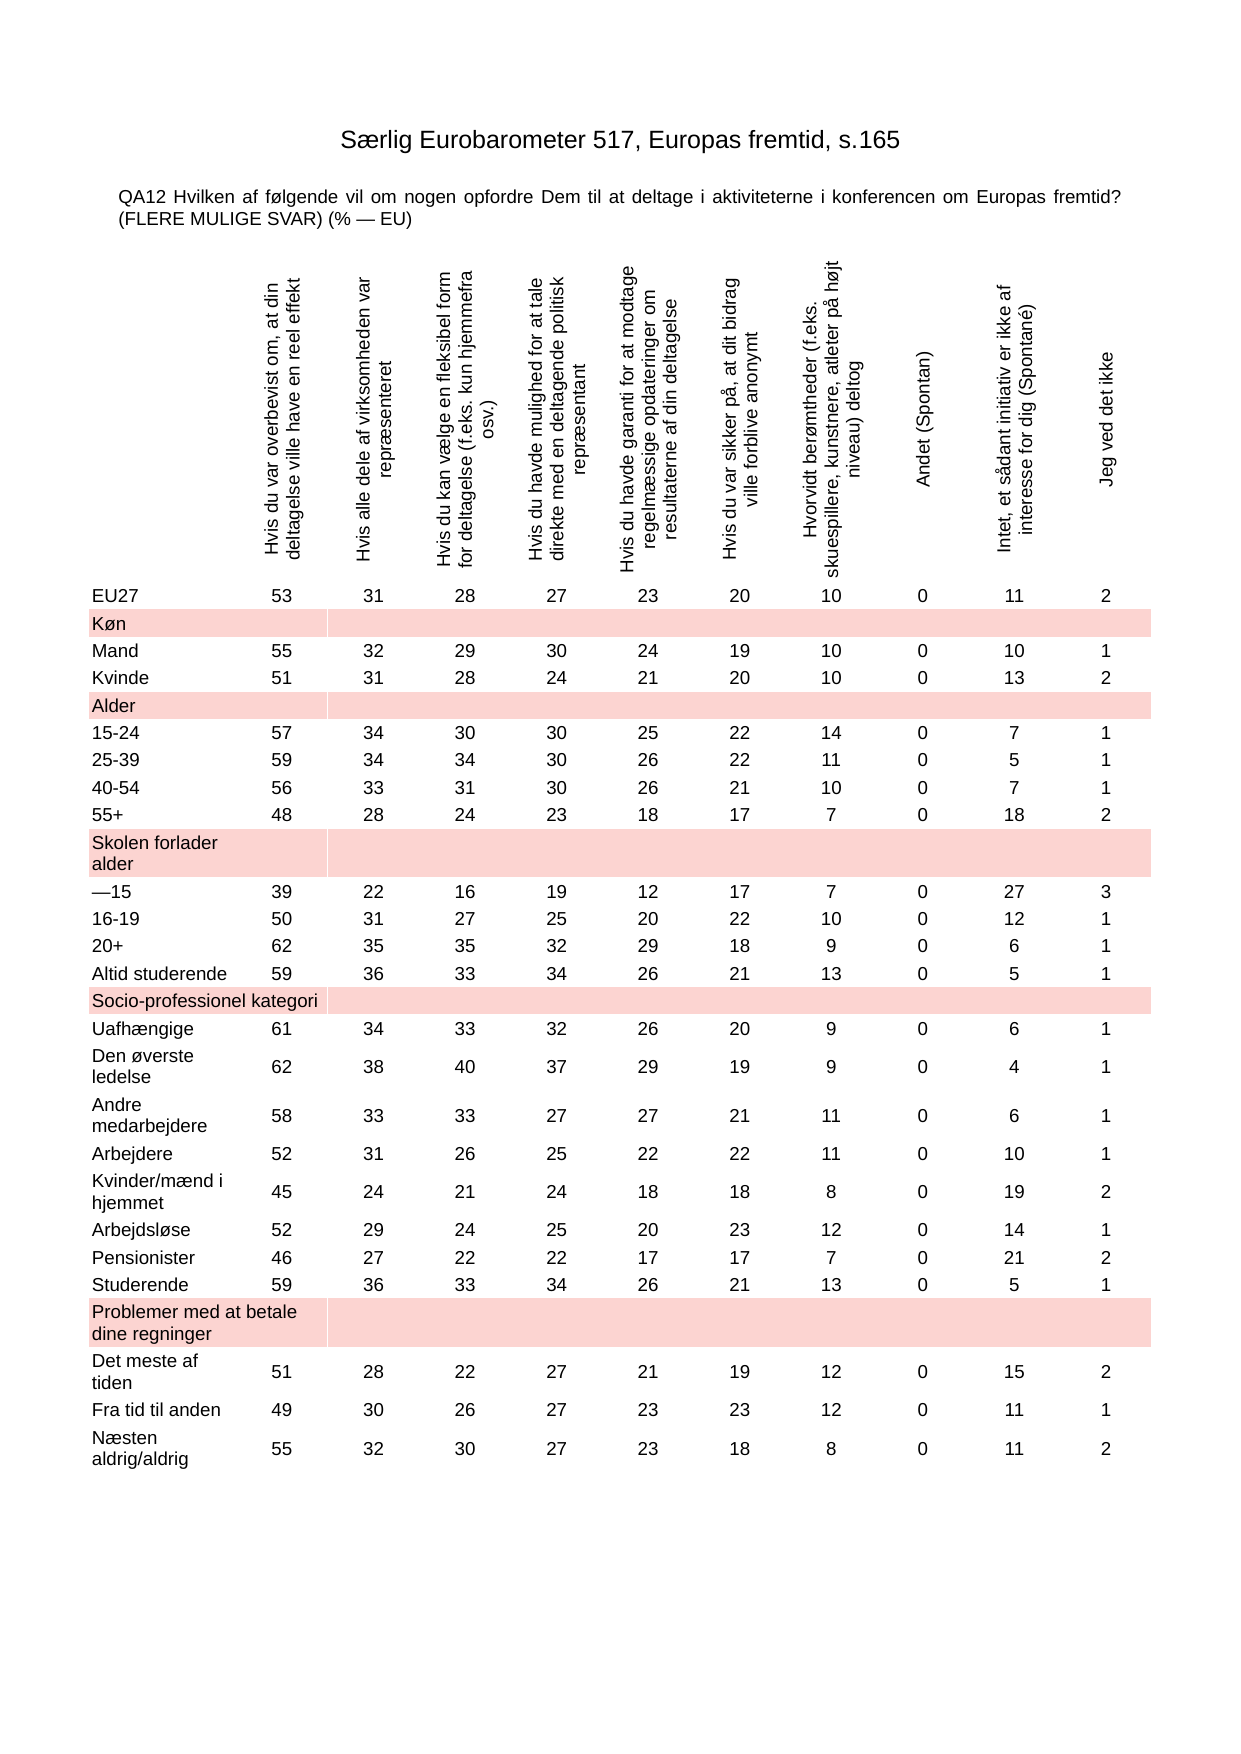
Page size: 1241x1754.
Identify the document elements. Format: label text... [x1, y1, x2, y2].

table_cell Pensionister [89, 1244, 236, 1271]
table_cell [328, 1298, 419, 1347]
table_cell 21 [602, 664, 694, 692]
table_cell 52 [236, 1140, 327, 1167]
table_cell 22 [511, 1244, 602, 1271]
table_cell 34 [511, 960, 602, 987]
table_cell 7 [785, 1244, 877, 1271]
table_header Andet (Spontan) [877, 257, 968, 582]
table_cell 19 [511, 878, 602, 905]
table_cell 53 [236, 582, 327, 609]
table_cell 20 [694, 664, 785, 692]
table_cell 51 [236, 1347, 327, 1396]
table_cell [511, 829, 602, 877]
table_cell 26 [602, 1015, 694, 1042]
table_cell 37 [511, 1042, 602, 1091]
table_cell 40 [419, 1042, 511, 1091]
table_cell 17 [694, 1244, 785, 1271]
table_cell 10 [968, 637, 1060, 664]
table_cell 27 [328, 1244, 419, 1271]
table_cell 27 [511, 1091, 602, 1140]
table_cell 12 [785, 1216, 877, 1243]
table_cell 18 [694, 1167, 785, 1216]
table_cell [1060, 1298, 1151, 1347]
table_cell 25 [511, 905, 602, 932]
table_cell 0 [877, 637, 968, 664]
table_cell 1 [1060, 1140, 1151, 1167]
table_cell 22 [419, 1244, 511, 1271]
table_cell 22 [328, 878, 419, 905]
table_cell 2 [1060, 1347, 1151, 1396]
table_cell 2 [1060, 1244, 1151, 1271]
table_cell 12 [968, 905, 1060, 932]
table_cell 26 [419, 1396, 511, 1424]
table_cell 62 [236, 1042, 327, 1091]
table_cell 0 [877, 719, 968, 746]
table_header Jeg ved det ikke [1060, 257, 1151, 582]
table_cell 17 [694, 878, 785, 905]
table_cell [511, 987, 602, 1014]
table_cell 28 [419, 664, 511, 692]
table_cell 33 [328, 1091, 419, 1140]
table_cell 32 [328, 1424, 419, 1473]
table_cell 2 [1060, 1424, 1151, 1473]
table_cell [236, 692, 327, 719]
table_cell 38 [328, 1042, 419, 1091]
table_cell 29 [328, 1216, 419, 1243]
table_cell 9 [785, 1015, 877, 1042]
table_cell 21 [694, 1091, 785, 1140]
table_header Hvis du var overbevist om, at din deltagelse ville have en reel effekt [236, 257, 327, 582]
table_cell Studerende [89, 1271, 236, 1298]
table_cell 0 [877, 664, 968, 692]
table_cell 32 [511, 932, 602, 960]
table_cell 10 [968, 1140, 1060, 1167]
table_cell 56 [236, 774, 327, 801]
table_cell [511, 609, 602, 637]
table_cell 11 [785, 746, 877, 774]
table_cell 24 [511, 1167, 602, 1216]
table_cell 15-24 [89, 719, 236, 746]
table_cell 11 [968, 582, 1060, 609]
table_cell 12 [785, 1396, 877, 1424]
table_cell 33 [419, 1271, 511, 1298]
table_cell 30 [328, 1396, 419, 1424]
table_cell [602, 1298, 694, 1347]
table_cell 48 [236, 801, 327, 828]
table_cell 10 [785, 774, 877, 801]
table_header Hvorvidt berømtheder (f.eks. skuespillere, kunstnere, atleter på højt niveau) deltog [785, 257, 877, 582]
table_cell 18 [602, 801, 694, 828]
table_cell 31 [328, 1140, 419, 1167]
table_cell [785, 692, 877, 719]
table_cell 31 [328, 582, 419, 609]
table_cell 21 [694, 1271, 785, 1298]
table_cell 21 [968, 1244, 1060, 1271]
table_cell 9 [785, 1042, 877, 1091]
table_cell 52 [236, 1216, 327, 1243]
table_cell 10 [785, 637, 877, 664]
table_cell 30 [419, 1424, 511, 1473]
table_cell 1 [1060, 1396, 1151, 1424]
table_cell 32 [511, 1015, 602, 1042]
table_cell 12 [785, 1347, 877, 1396]
table_cell 23 [602, 1424, 694, 1473]
table_cell 61 [236, 1015, 327, 1042]
table_cell [419, 829, 511, 877]
table_cell 8 [785, 1167, 877, 1216]
table_cell 23 [602, 582, 694, 609]
table_cell 29 [602, 1042, 694, 1091]
table_cell [694, 1298, 785, 1347]
table_cell [968, 609, 1060, 637]
table_cell 0 [877, 1042, 968, 1091]
table_cell [1060, 987, 1151, 1014]
table_cell 16-19 [89, 905, 236, 932]
table_cell Kvinder/mænd i hjemmet [89, 1167, 236, 1216]
table_cell Næsten aldrig/aldrig [89, 1424, 236, 1473]
table_cell [236, 609, 327, 637]
table_cell [785, 1298, 877, 1347]
table_cell 59 [236, 960, 327, 987]
table_cell 30 [419, 719, 511, 746]
table_cell 20 [694, 582, 785, 609]
table_cell 6 [968, 1091, 1060, 1140]
table_cell 0 [877, 1271, 968, 1298]
table_header Intet, et sådant initiativ er ikke af interesse for dig (Spontané) [968, 257, 1060, 582]
table_cell 1 [1060, 1042, 1151, 1091]
table_cell 25 [511, 1140, 602, 1167]
table_cell 2 [1060, 582, 1151, 609]
table_cell 34 [328, 1015, 419, 1042]
table_cell [968, 692, 1060, 719]
table_cell 18 [968, 801, 1060, 828]
table_cell [785, 987, 877, 1014]
table_cell 28 [328, 1347, 419, 1396]
table_cell 23 [511, 801, 602, 828]
table_cell Fra tid til anden [89, 1396, 236, 1424]
table_cell 36 [328, 1271, 419, 1298]
table_cell [328, 987, 419, 1014]
table_cell 22 [694, 719, 785, 746]
table_cell 23 [694, 1216, 785, 1243]
table_cell 11 [968, 1396, 1060, 1424]
table_cell 0 [877, 1015, 968, 1042]
table_cell 21 [602, 1347, 694, 1396]
table_cell 22 [694, 1140, 785, 1167]
table_cell 13 [968, 664, 1060, 692]
table_cell Socio-professionel kategori [89, 987, 327, 1014]
table_cell 33 [328, 774, 419, 801]
table_cell 27 [968, 878, 1060, 905]
table_cell 21 [694, 960, 785, 987]
table_cell 34 [419, 746, 511, 774]
table_cell 23 [602, 1396, 694, 1424]
table_cell 28 [419, 582, 511, 609]
table_cell [877, 1298, 968, 1347]
table_cell 32 [328, 637, 419, 664]
table_cell 0 [877, 1396, 968, 1424]
table_cell [785, 609, 877, 637]
table_cell 19 [694, 1347, 785, 1396]
table_cell 26 [602, 746, 694, 774]
table_cell 1 [1060, 1216, 1151, 1243]
table_cell [602, 829, 694, 877]
table_cell 35 [328, 932, 419, 960]
table_cell 27 [511, 1396, 602, 1424]
table_cell 5 [968, 1271, 1060, 1298]
table_header [89, 257, 236, 582]
table_cell [968, 987, 1060, 1014]
table_cell —15 [89, 878, 236, 905]
table_cell 0 [877, 905, 968, 932]
table_cell 27 [511, 1424, 602, 1473]
table_cell 13 [785, 960, 877, 987]
table_cell 51 [236, 664, 327, 692]
table_cell 35 [419, 932, 511, 960]
table_cell 45 [236, 1167, 327, 1216]
table_cell 20+ [89, 932, 236, 960]
table_cell 4 [968, 1042, 1060, 1091]
table_cell Arbejdsløse [89, 1216, 236, 1243]
table_cell 34 [511, 1271, 602, 1298]
table_cell 59 [236, 1271, 327, 1298]
table_cell Den øverste ledelse [89, 1042, 236, 1091]
table_cell Problemer med at betale dine regninger [89, 1298, 327, 1347]
table_cell 24 [328, 1167, 419, 1216]
table_cell 25 [511, 1216, 602, 1243]
table_cell 2 [1060, 1167, 1151, 1216]
table_cell 39 [236, 878, 327, 905]
table_cell 10 [785, 582, 877, 609]
table_cell 20 [694, 1015, 785, 1042]
table_cell 24 [419, 1216, 511, 1243]
table_cell 6 [968, 932, 1060, 960]
table_cell [877, 609, 968, 637]
table_cell 9 [785, 932, 877, 960]
table_cell 11 [785, 1091, 877, 1140]
table_cell 26 [419, 1140, 511, 1167]
table_cell 30 [511, 637, 602, 664]
table_cell 1 [1060, 746, 1151, 774]
table_cell 10 [785, 664, 877, 692]
table_cell 55 [236, 637, 327, 664]
table_header Hvis du var sikker på, at dit bidrag ville forblive anonymt [694, 257, 785, 582]
table_cell 0 [877, 1347, 968, 1396]
table_cell 23 [694, 1396, 785, 1424]
table_cell [419, 692, 511, 719]
table_cell Kvinde [89, 664, 236, 692]
table_cell 18 [694, 932, 785, 960]
table_cell EU27 [89, 582, 236, 609]
table_cell 33 [419, 1015, 511, 1042]
table_cell 24 [419, 801, 511, 828]
table_cell 27 [419, 905, 511, 932]
table_cell 0 [877, 1091, 968, 1140]
table_cell 26 [602, 774, 694, 801]
table_cell 14 [785, 719, 877, 746]
table_cell [877, 829, 968, 877]
table_cell 0 [877, 774, 968, 801]
table_cell 55 [236, 1424, 327, 1473]
table_cell 27 [602, 1091, 694, 1140]
table_cell 3 [1060, 878, 1151, 905]
table_cell 17 [694, 801, 785, 828]
table_cell 28 [328, 801, 419, 828]
text QA12 Hvilken af følgende vil om nogen opfordre Dem til at deltage i aktiviteterne i konferencen om Europas fremtid? (FLERE MULIGE SVAR) (% — EU) [118, 186, 1122, 229]
table_cell 33 [419, 1091, 511, 1140]
table_cell 19 [694, 637, 785, 664]
table_cell 24 [602, 637, 694, 664]
table_cell [511, 692, 602, 719]
table_cell 31 [419, 774, 511, 801]
table_cell Alder [89, 692, 236, 719]
table_cell [1060, 692, 1151, 719]
table_cell [694, 829, 785, 877]
table_cell Altid studerende [89, 960, 236, 987]
table_cell 40-54 [89, 774, 236, 801]
table_cell [511, 1298, 602, 1347]
table_cell 62 [236, 932, 327, 960]
table_cell 31 [328, 664, 419, 692]
table_header Hvis du havde mulighed for at tale direkte med en deltagende politisk repræsentant [511, 257, 602, 582]
table_cell 1 [1060, 905, 1151, 932]
table_cell [602, 987, 694, 1014]
table_cell 7 [785, 878, 877, 905]
table_cell 0 [877, 932, 968, 960]
table_cell 2 [1060, 801, 1151, 828]
table_cell 0 [877, 746, 968, 774]
table_cell 25-39 [89, 746, 236, 774]
table_cell 12 [602, 878, 694, 905]
table_cell [328, 692, 419, 719]
table_cell 21 [694, 774, 785, 801]
table_cell 33 [419, 960, 511, 987]
table_cell 11 [785, 1140, 877, 1167]
table_cell [328, 609, 419, 637]
table_cell 7 [785, 801, 877, 828]
table_cell 19 [968, 1167, 1060, 1216]
table_cell 16 [419, 878, 511, 905]
table_cell 0 [877, 1244, 968, 1271]
table_cell 0 [877, 801, 968, 828]
table_cell Mand [89, 637, 236, 664]
table_cell 6 [968, 1015, 1060, 1042]
table_cell 0 [877, 1424, 968, 1473]
table_header Hvis du havde garanti for at modtage regelmæssige opdateringer om resultaterne af din deltagelse [602, 257, 694, 582]
table_cell 0 [877, 878, 968, 905]
table_cell 1 [1060, 637, 1151, 664]
table_cell 13 [785, 1271, 877, 1298]
table_cell 27 [511, 1347, 602, 1396]
table_cell 30 [511, 746, 602, 774]
table_cell 1 [1060, 1091, 1151, 1140]
table_cell 34 [328, 746, 419, 774]
table_cell 22 [602, 1140, 694, 1167]
table_cell 30 [511, 774, 602, 801]
table_cell 1 [1060, 1015, 1151, 1042]
table_cell Arbejdere [89, 1140, 236, 1167]
table_cell 11 [968, 1424, 1060, 1473]
table_cell 57 [236, 719, 327, 746]
table_cell [877, 987, 968, 1014]
table_cell 21 [419, 1167, 511, 1216]
table_cell 30 [511, 719, 602, 746]
table_cell 5 [968, 960, 1060, 987]
table_cell 0 [877, 1167, 968, 1216]
table_cell 1 [1060, 960, 1151, 987]
table_cell 1 [1060, 774, 1151, 801]
table_cell 22 [694, 905, 785, 932]
table_cell Andre medarbejdere [89, 1091, 236, 1140]
table_cell 49 [236, 1396, 327, 1424]
table_cell [602, 692, 694, 719]
table_cell [785, 829, 877, 877]
table_cell 22 [419, 1347, 511, 1396]
table_cell [236, 829, 327, 877]
table_cell 14 [968, 1216, 1060, 1243]
table_cell 55+ [89, 801, 236, 828]
table_cell 0 [877, 582, 968, 609]
table_cell 15 [968, 1347, 1060, 1396]
table_cell 25 [602, 719, 694, 746]
table_cell 8 [785, 1424, 877, 1473]
table_cell Køn [89, 609, 236, 637]
table_cell 2 [1060, 664, 1151, 692]
table_cell 29 [602, 932, 694, 960]
table_cell [419, 609, 511, 637]
table_cell 58 [236, 1091, 327, 1140]
table_cell [419, 1298, 511, 1347]
table_cell [968, 1298, 1060, 1347]
table_header Hvis du kan vælge en fleksibel form for deltagelse (f.eks. kun hjemmefra osv.) [419, 257, 511, 582]
table_cell 5 [968, 746, 1060, 774]
table_cell 7 [968, 774, 1060, 801]
table_cell [1060, 609, 1151, 637]
table_cell 20 [602, 905, 694, 932]
table_cell 1 [1060, 932, 1151, 960]
table_cell 31 [328, 905, 419, 932]
table_cell 20 [602, 1216, 694, 1243]
table_cell [1060, 829, 1151, 877]
table_cell 34 [328, 719, 419, 746]
table_cell 27 [511, 582, 602, 609]
table_cell 0 [877, 1140, 968, 1167]
table_cell [419, 987, 511, 1014]
table_cell 26 [602, 960, 694, 987]
table_cell 46 [236, 1244, 327, 1271]
table_cell 18 [602, 1167, 694, 1216]
table_cell 22 [694, 746, 785, 774]
table_cell [328, 829, 419, 877]
table_cell 18 [694, 1424, 785, 1473]
table_cell 1 [1060, 1271, 1151, 1298]
table_cell Det meste af tiden [89, 1347, 236, 1396]
table_cell Skolen forlader alder [89, 829, 236, 877]
table_cell 36 [328, 960, 419, 987]
table_cell [694, 987, 785, 1014]
table_cell 29 [419, 637, 511, 664]
table_cell 59 [236, 746, 327, 774]
table_cell [877, 692, 968, 719]
table_cell [602, 609, 694, 637]
table_cell 7 [968, 719, 1060, 746]
table_cell 26 [602, 1271, 694, 1298]
table_cell Uafhængige [89, 1015, 236, 1042]
table_cell 17 [602, 1244, 694, 1271]
table_cell 0 [877, 960, 968, 987]
table_cell 1 [1060, 719, 1151, 746]
table_cell [694, 609, 785, 637]
table_header Hvis alle dele af virksomheden var repræsenteret [328, 257, 419, 582]
table_cell 50 [236, 905, 327, 932]
table_cell 10 [785, 905, 877, 932]
table_cell 0 [877, 1216, 968, 1243]
table_cell [694, 692, 785, 719]
table_cell 24 [511, 664, 602, 692]
table_cell 19 [694, 1042, 785, 1091]
table_cell [968, 829, 1060, 877]
